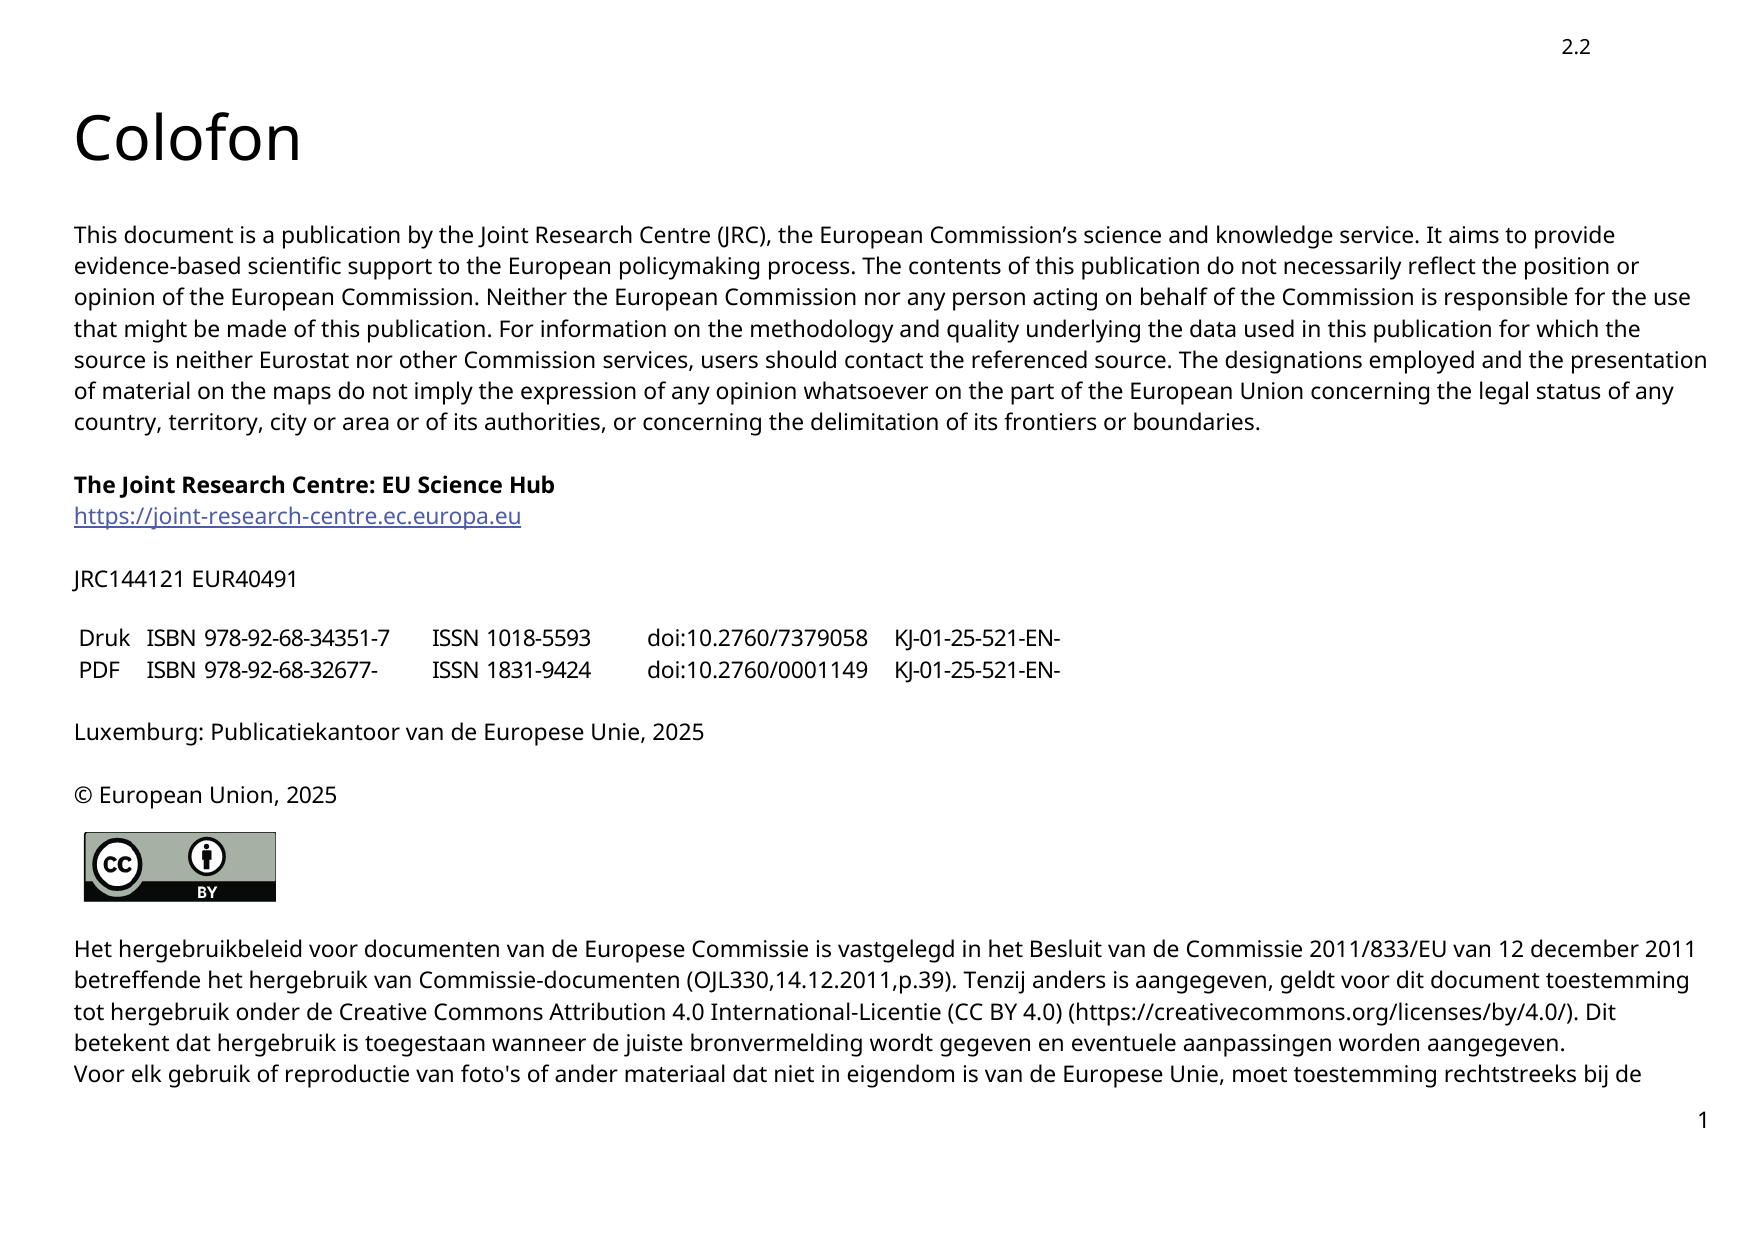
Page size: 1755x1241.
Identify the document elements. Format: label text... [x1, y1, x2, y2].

text © European Union, 2025 [74, 778, 1710, 810]
table_cell ISSN 1831-9424 [432, 654, 647, 685]
table_cell KJ-01-25-521-EN- [894, 654, 1096, 685]
text The Joint Research Centre: EU Science Hub [74, 469, 1710, 500]
table_header ISBN 978-92-68-34351-7 [146, 622, 432, 653]
text https://joint-research-centre.ec.europa.eu [74, 500, 1710, 531]
table_header Druk [78, 622, 146, 653]
text JRC144121 EUR40491 [74, 563, 1710, 594]
text Het hergebruikbeleid voor documenten van de Europese Commissie is vastgelegd in het Besluit van de Commissie 2011/833/EU van 12 december 2011 betreffende het hergebruik van Commissie-documenten (OJL330,14.12.2011,p.39). Tenzij anders is aangegeven, geldt voor dit document toestemming tot hergebruik onder de Creative Commons Attribution 4.0 International-Licentie (CC BY 4.0) (https://creativecommons.org/licenses/by/4.0/). Dit betekent dat hergebruik is toegestaan wanneer de juiste bronvermelding wordt gegeven en eventuele aanpassingen worden aangegeven. [74, 933, 1710, 1058]
table_header KJ-01-25-521-EN- [894, 622, 1096, 653]
table_header doi:10.2760/7379058 [647, 622, 894, 653]
text This document is a publication by the Joint Research Centre (JRC), the European Commission’s science and knowledge service. It aims to provide evidence-based scientific support to the European policymaking process. The contents of this publication do not necessarily reflect the position or opinion of the European Commission. Neither the European Commission nor any person acting on behalf of the Commission is responsible for the use that might be made of this publication. For information on the methodology and quality underlying the data used in this publication for which the source is neither Eurostat nor other Commission services, users should contact the referenced source. The designations employed and the presentation of material on the maps do not imply the expression of any opinion whatsoever on the part of the European Union concerning the legal status of any country, territory, city or area or of its authorities, or concerning the delimitation of its frontiers or boundaries. [74, 219, 1710, 438]
table_cell PDF [78, 654, 146, 685]
table_header ISSN 1018-5593 [432, 622, 647, 653]
table_cell ISBN 978-92-68-32677- [146, 654, 432, 685]
table_cell doi:10.2760/0001149 [647, 654, 894, 685]
text Voor elk gebruik of reproductie van foto's of ander materiaal dat niet in eigendom is van de Europese Unie, moet toestemming rechtstreeks bij de [74, 1058, 1710, 1089]
text Luxemburg: Publicatiekantoor van de Europese Unie, 2025 [74, 716, 1710, 747]
subtitle Colofon [74, 94, 1710, 179]
